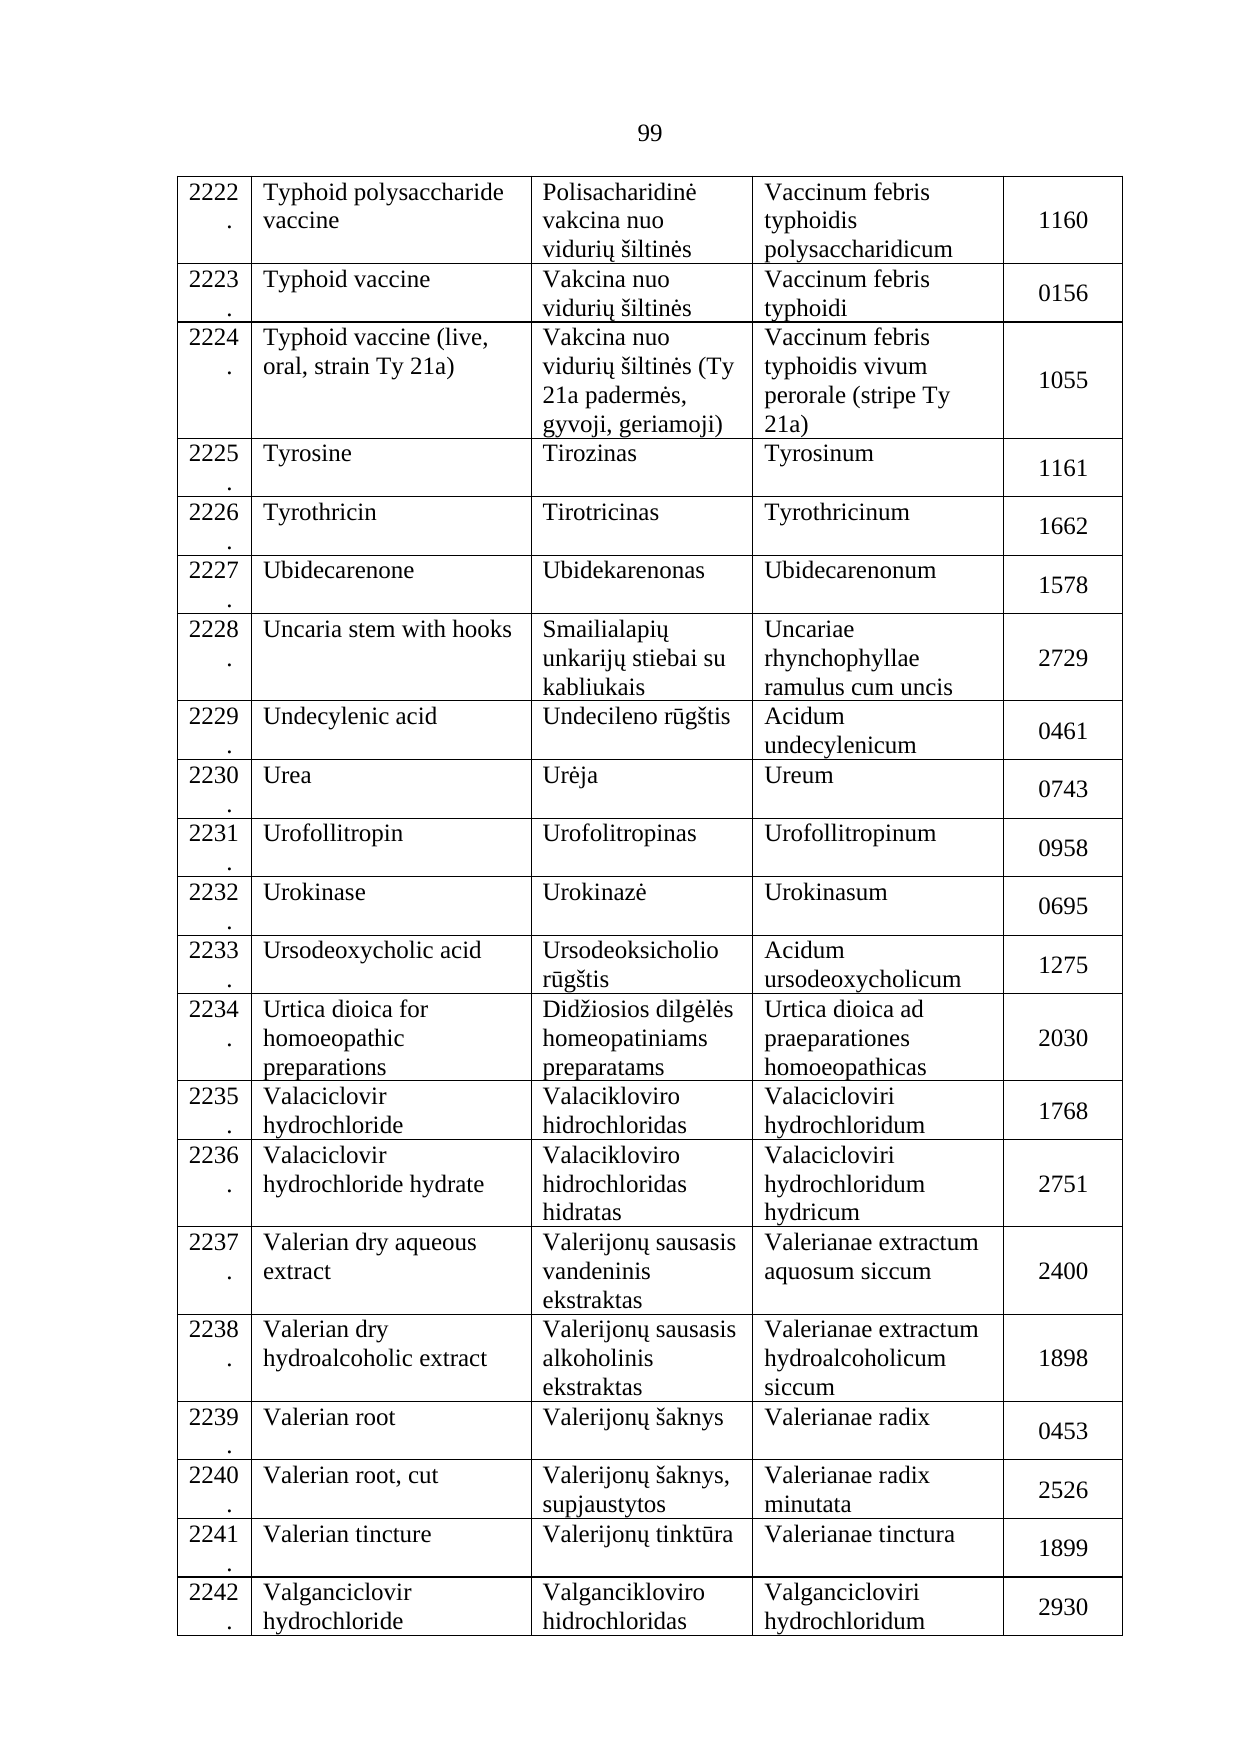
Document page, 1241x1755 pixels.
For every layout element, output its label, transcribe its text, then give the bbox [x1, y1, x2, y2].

table_cell Valerianae tinctura [753, 1519, 1003, 1576]
table_cell Urokinasum [753, 877, 1003, 934]
table_cell Polisacharidinė vakcina nuo vidurių šiltinės [532, 177, 752, 263]
table_cell Didžiosios dilgėlės homeopatiniams preparatams [532, 994, 752, 1080]
table_cell Urokinase [252, 877, 531, 934]
table_cell Tyrosine [252, 439, 531, 496]
table_cell 2224. [178, 323, 251, 437]
table_cell 1899 [1004, 1519, 1122, 1576]
table_cell Valaciclovir hydrochloride [252, 1081, 531, 1139]
table_cell 2235. [178, 1081, 251, 1139]
table_cell Undecileno rūgštis [532, 701, 752, 759]
table_cell Uncaria stem with hooks [252, 614, 531, 700]
table_cell Vaccinum febris typhoidi [753, 264, 1003, 321]
table_cell 1768 [1004, 1081, 1122, 1139]
table_cell Valerian dry aqueous extract [252, 1227, 531, 1313]
table_cell 2225. [178, 439, 251, 496]
table_cell Urtica dioica for homoeopathic preparations [252, 994, 531, 1080]
table_cell 2400 [1004, 1227, 1122, 1313]
table_cell Valerianae radix [753, 1402, 1003, 1459]
table_cell Typhoid polysaccharide vaccine [252, 177, 531, 263]
table_cell 1898 [1004, 1315, 1122, 1401]
table_cell Vakcina nuo vidurių šiltinės [532, 264, 752, 321]
table_cell 0453 [1004, 1402, 1122, 1459]
table_cell 1161 [1004, 439, 1122, 496]
table_cell Smailialapių unkarijų stiebai su kabliukais [532, 614, 752, 700]
table_cell 2233. [178, 936, 251, 993]
table_cell 2239. [178, 1402, 251, 1459]
table_cell 2240. [178, 1460, 251, 1518]
table_cell Vaccinum febris typhoidis vivum perorale (stripe Ty 21a) [753, 323, 1003, 437]
table_cell 1578 [1004, 556, 1122, 613]
table_cell 1055 [1004, 323, 1122, 437]
table_cell Valaciclovir hydrochloride hydrate [252, 1140, 531, 1226]
table_cell Valerijonų tinktūra [532, 1519, 752, 1576]
table_cell 0461 [1004, 701, 1122, 759]
table_cell Valgancicloviri hydrochloridum [753, 1578, 1003, 1635]
table_cell 0156 [1004, 264, 1122, 321]
table_cell 0695 [1004, 877, 1122, 934]
table_cell 2226. [178, 497, 251, 554]
table_cell Urtica dioica ad praeparationes homoeopathicas [753, 994, 1003, 1080]
table_cell Valacicloviri hydrochloridum hydricum [753, 1140, 1003, 1226]
table_cell Typhoid vaccine (live, oral, strain Ty 21a) [252, 323, 531, 437]
table_cell Urofolitropinas [532, 819, 752, 876]
table_cell Ubidecarenone [252, 556, 531, 613]
table_cell 2230. [178, 760, 251, 817]
table_cell 0743 [1004, 760, 1122, 817]
table_cell Tyrothricin [252, 497, 531, 554]
table_cell 2729 [1004, 614, 1122, 700]
table_cell Valerian tincture [252, 1519, 531, 1576]
table_cell Valganciclovir hydrochloride [252, 1578, 531, 1635]
table_cell Valerijonų sausasis vandeninis ekstraktas [532, 1227, 752, 1313]
table_cell Ursodeoxycholic acid [252, 936, 531, 993]
table_cell 2227. [178, 556, 251, 613]
table_cell Urėja [532, 760, 752, 817]
table_cell Valerianae radix minutata [753, 1460, 1003, 1518]
table_cell Ursodeoksicholio rūgštis [532, 936, 752, 993]
table_cell Ubidekarenonas [532, 556, 752, 613]
table_cell Uncariae rhynchophyllae ramulus cum uncis [753, 614, 1003, 700]
table_cell Acidum undecylenicum [753, 701, 1003, 759]
table_cell Valerianae extractum hydroalcoholicum siccum [753, 1315, 1003, 1401]
table_cell Tyrosinum [753, 439, 1003, 496]
table_cell Urofollitropin [252, 819, 531, 876]
table_cell Valacicloviri hydrochloridum [753, 1081, 1003, 1139]
table_cell 1160 [1004, 177, 1122, 263]
table_cell 2228. [178, 614, 251, 700]
table_cell Ureum [753, 760, 1003, 817]
table_cell Urea [252, 760, 531, 817]
table_cell Tirotricinas [532, 497, 752, 554]
table_cell Urofollitropinum [753, 819, 1003, 876]
table_cell 2030 [1004, 994, 1122, 1080]
table_cell 2223. [178, 264, 251, 321]
table_cell 2231. [178, 819, 251, 876]
table_cell 2229. [178, 701, 251, 759]
table_cell 2238. [178, 1315, 251, 1401]
table_cell Valerijonų sausasis alkoholinis ekstraktas [532, 1315, 752, 1401]
table_cell 1662 [1004, 497, 1122, 554]
table_cell Tirozinas [532, 439, 752, 496]
table_cell 2237. [178, 1227, 251, 1313]
table_cell Undecylenic acid [252, 701, 531, 759]
table_cell 2242. [178, 1578, 251, 1635]
table_cell Valerian root, cut [252, 1460, 531, 1518]
table_cell Valerijonų šaknys [532, 1402, 752, 1459]
table_cell Typhoid vaccine [252, 264, 531, 321]
table_cell 2930 [1004, 1578, 1122, 1635]
table_cell 1275 [1004, 936, 1122, 993]
table_cell 2234. [178, 994, 251, 1080]
table_cell 2241. [178, 1519, 251, 1576]
table_cell 0958 [1004, 819, 1122, 876]
table_cell Valerian dry hydroalcoholic extract [252, 1315, 531, 1401]
table_cell 2236. [178, 1140, 251, 1226]
table_cell 2526 [1004, 1460, 1122, 1518]
table_cell Urokinazė [532, 877, 752, 934]
table_cell Valgancikloviro hidrochloridas [532, 1578, 752, 1635]
table_cell Valerian root [252, 1402, 531, 1459]
table_cell Tyrothricinum [753, 497, 1003, 554]
table_cell Valacikloviro hidrochloridas [532, 1081, 752, 1139]
table_cell 2222. [178, 177, 251, 263]
table_cell Valerianae extractum aquosum siccum [753, 1227, 1003, 1313]
table_cell 2232. [178, 877, 251, 934]
table_cell Vakcina nuo vidurių šiltinės (Ty 21a padermės, gyvoji, geriamoji) [532, 323, 752, 437]
table_cell Vaccinum febris typhoidis polysaccharidicum [753, 177, 1003, 263]
table_cell Ubidecarenonum [753, 556, 1003, 613]
table_cell Valacikloviro hidrochloridas hidratas [532, 1140, 752, 1226]
table_cell 2751 [1004, 1140, 1122, 1226]
table_cell Acidum ursodeoxycholicum [753, 936, 1003, 993]
table_cell Valerijonų šaknys, supjaustytos [532, 1460, 752, 1518]
